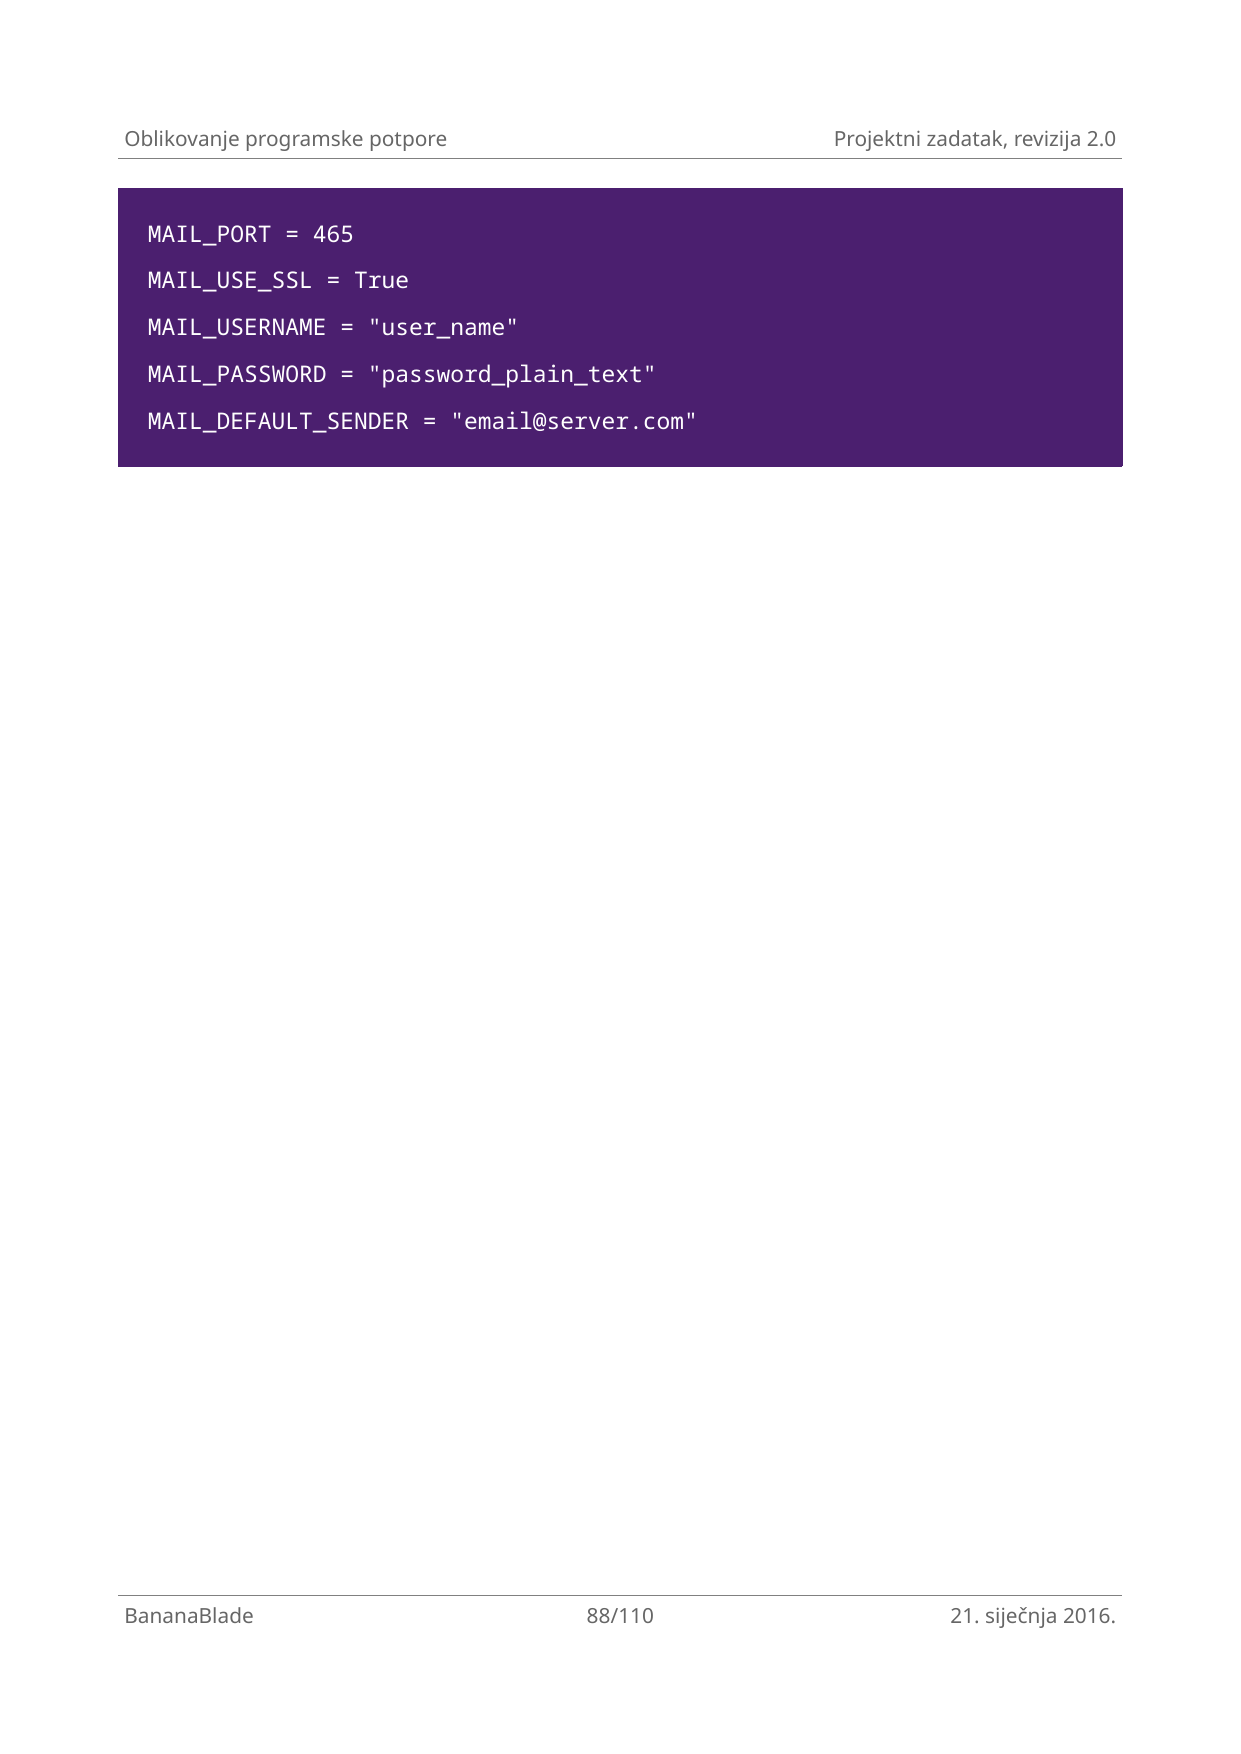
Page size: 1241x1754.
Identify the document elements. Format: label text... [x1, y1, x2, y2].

text MAIL_PORT = 465 MAIL_USE_SSL = True MAIL_USERNAME = "user_name" MAIL_PASSWORD = "password_plain_text" MAIL_DEFAULT_SENDER = "email@server.com" [119, 189, 1122, 466]
